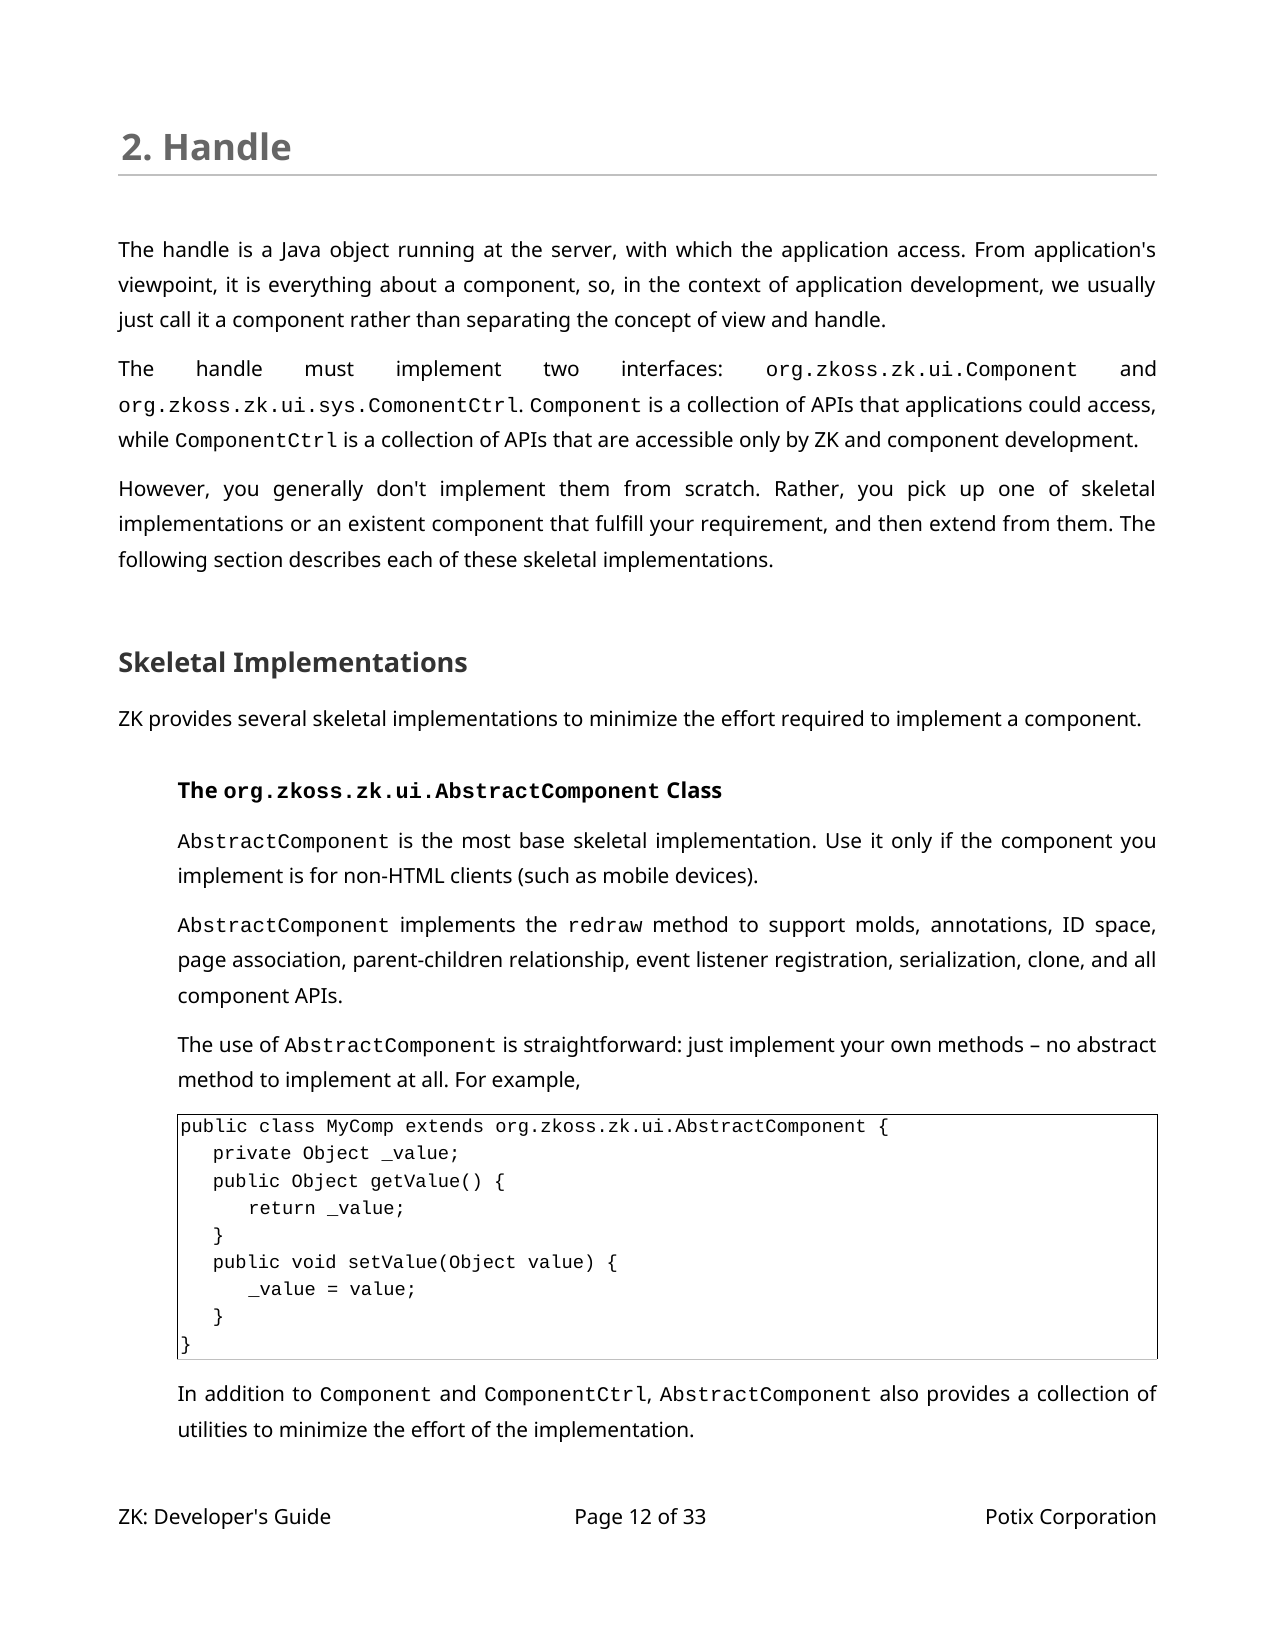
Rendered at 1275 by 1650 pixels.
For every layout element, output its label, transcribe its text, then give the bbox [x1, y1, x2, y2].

text private Object _value; [178, 1141, 1157, 1166]
text ZK provides several skeletal implementations to minimize the effort required to implement a component. [118, 704, 1157, 732]
text return _value; [178, 1196, 1157, 1220]
text public class MyComp extends org.zkoss.zk.ui.AbstractComponent { [178, 1115, 1157, 1138]
text } [178, 1304, 1157, 1329]
text } [178, 1332, 1157, 1359]
text The handle must implement two interfaces: org.zkoss.zk.ui.Component and org.zkoss.zk.ui.sys.ComonentCtrl. Component is a collection of APIs that applications could access, while ComponentCtrl is a collection of APIs that are accessible only by ZK and component development. [118, 354, 1157, 454]
text However, you generally don't implement them from scratch. Rather, you pick up one of skeletal implementations or an existent component that fulfill your requirement, and then extend from them. The following section describes each of these skeletal implementations. [118, 474, 1157, 573]
text In addition to Component and ComponentCtrl, AbstractComponent also provides a collection of utilities to minimize the effort of the implementation. [177, 1379, 1157, 1443]
subtitle Skeletal Implementations [118, 644, 1157, 681]
text _value = value; [178, 1277, 1157, 1301]
text The use of AbstractComponent is straightforward: just implement your own methods – no abstract method to implement at all. For example, [177, 1030, 1157, 1093]
text } [178, 1223, 1157, 1247]
subtitle 2. Handle [118, 118, 1157, 174]
text AbstractComponent implements the redraw method to support molds, annotations, ID space, page association, parent-children relationship, event listener registration, serialization, clone, and all component APIs. [177, 910, 1157, 1009]
text public void setValue(Object value) { [178, 1250, 1157, 1274]
text The handle is a Java object running at the server, with which the application access. From application's viewpoint, it is everything about a component, so, in the context of application development, we usually just call it a component rather than separating the concept of view and handle. [118, 235, 1157, 333]
text public Object getValue() { [178, 1168, 1157, 1193]
subtitle The org.zkoss.zk.ui.AbstractComponent Class [177, 775, 1157, 805]
text AbstractComponent is the most base skeletal implementation. Use it only if the component you implement is for non-HTML clients (such as mobile devices). [177, 826, 1157, 889]
